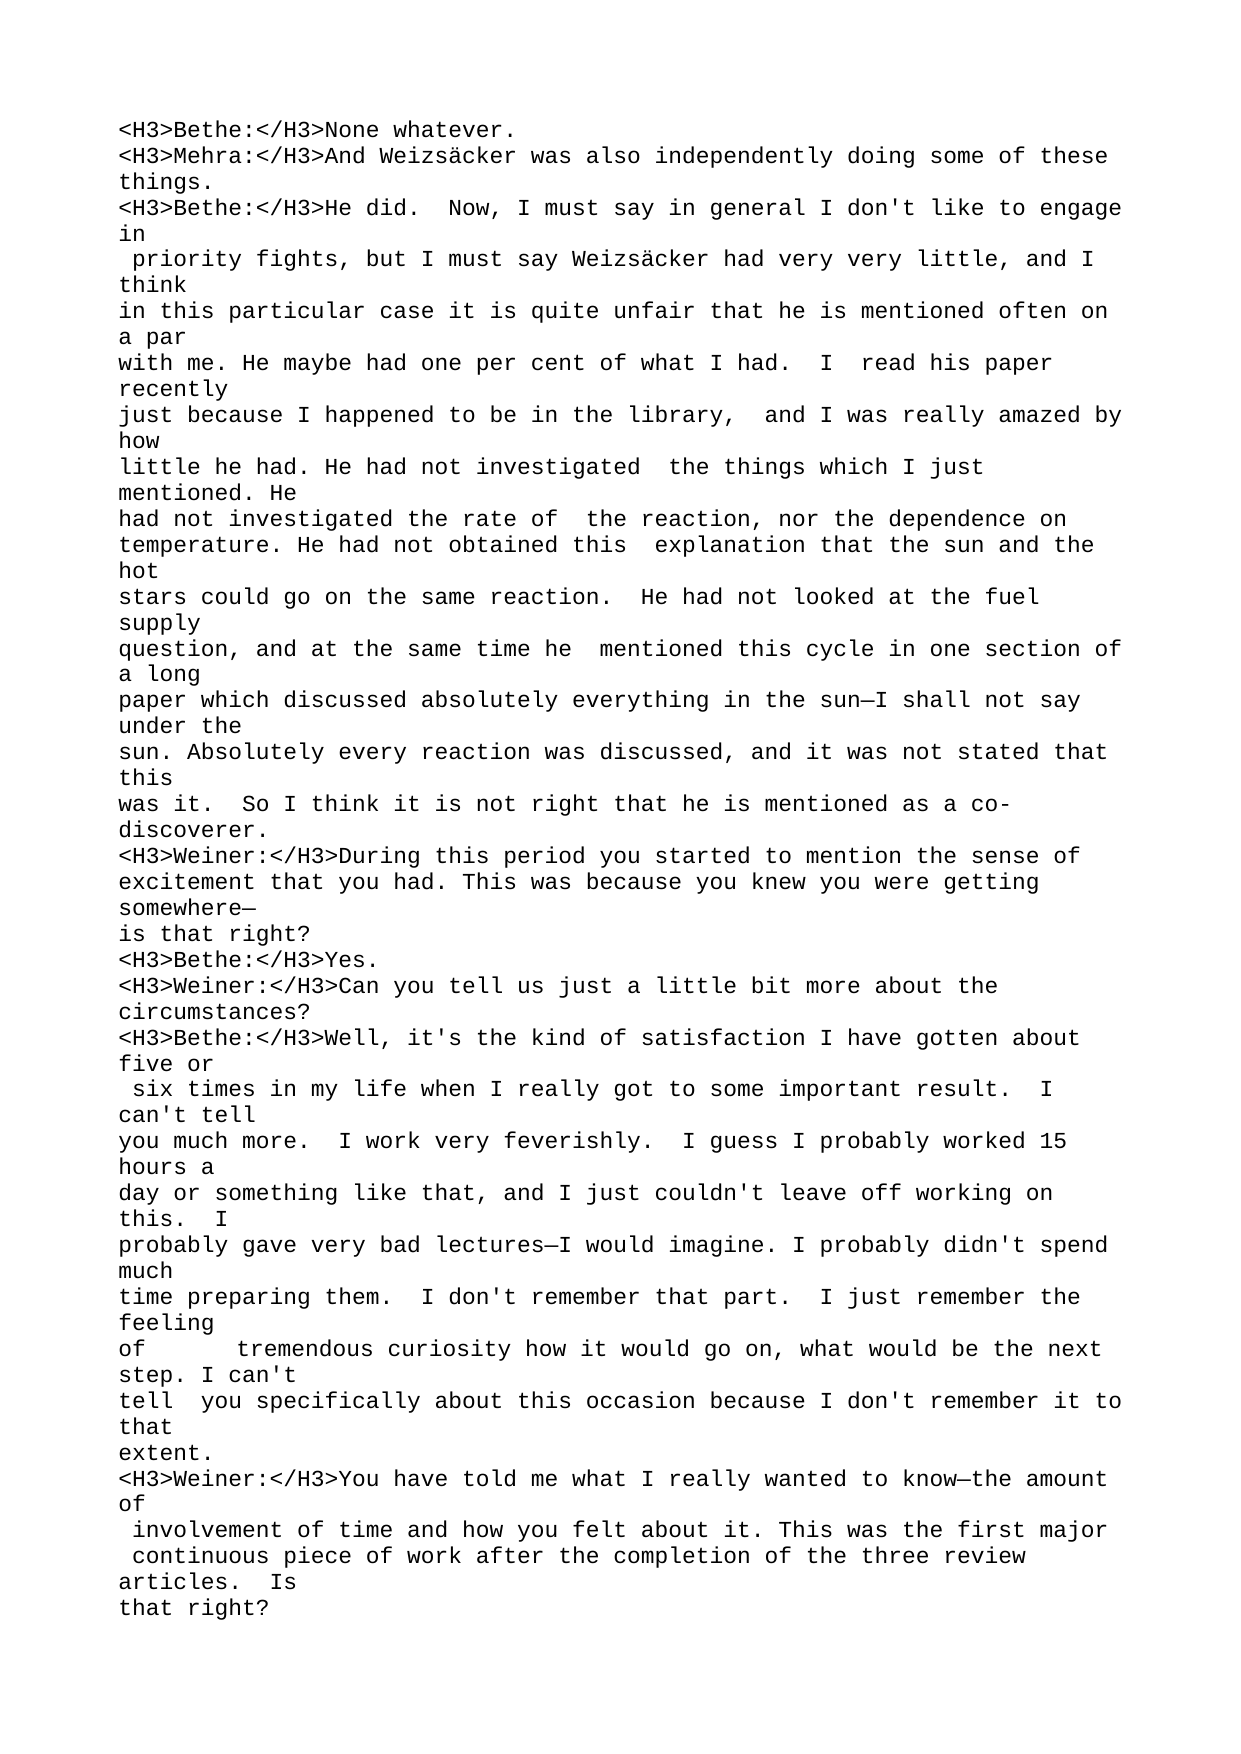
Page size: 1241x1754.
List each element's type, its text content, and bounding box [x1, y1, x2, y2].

text extent. [118, 1441, 1122, 1467]
text sun. Absolutely every reaction was discussed, and it was not stated that this [118, 741, 1122, 792]
text is that right? [118, 922, 1122, 948]
text was it. So I think it is not right that he is mentioned as a co-discoverer. [118, 792, 1122, 844]
text temperature. He had not obtained this explanation that the sun and the hot [118, 533, 1122, 585]
text question, and at the same time he mentioned this cycle in one section of a long [118, 637, 1122, 689]
text involvement of time and how you felt about it. This was the first major [118, 1519, 1122, 1545]
text excitement that you had. This was because you knew you were getting somewhere— [118, 870, 1122, 922]
text just because I happened to be in the library, and I was really amazed by how [118, 403, 1122, 455]
text <H3>Bethe:</H3>None whatever. [118, 118, 1122, 144]
text priority fights, but I must say Weizsäcker had very very little, and I think [118, 248, 1122, 300]
text <H3>Weiner:</H3>Can you tell us just a little bit more about the circumstances? [118, 974, 1122, 1026]
text continuous piece of work after the completion of the three review articles. Is [118, 1545, 1122, 1597]
text with me. He maybe had one per cent of what I had. I read his paper recently [118, 352, 1122, 403]
text little he had. He had not investigated the things which I just mentioned. He [118, 455, 1122, 507]
text probably gave very bad lectures—I would imagine. I probably didn't spend much [118, 1233, 1122, 1285]
text had not investigated the rate of the reaction, nor the dependence on [118, 507, 1122, 533]
text of tremendous curiosity how it would go on, what would be the next step. I can't [118, 1337, 1122, 1389]
text paper which discussed absolutely everything in the sun—I shall not say under the [118, 689, 1122, 741]
text six times in my life when I really got to some important result. I can't tell [118, 1078, 1122, 1130]
text <H3>Bethe:</H3>He did. Now, I must say in general I don't like to engage in [118, 196, 1122, 248]
text <H3>Bethe:</H3>Yes. [118, 948, 1122, 974]
text in this particular case it is quite unfair that he is mentioned often on a par [118, 300, 1122, 352]
text <H3>Weiner:</H3>During this period you started to mention the sense of [118, 844, 1122, 870]
text you much more. I work very feverishly. I guess I probably worked 15 hours a [118, 1130, 1122, 1182]
text <H3>Bethe:</H3>Well, it's the kind of satisfaction I have gotten about five or [118, 1026, 1122, 1078]
text <H3>Mehra:</H3>And Weizsäcker was also independently doing some of these things. [118, 144, 1122, 196]
text that right? [118, 1597, 1122, 1622]
text <H3>Weiner:</H3>You have told me what I really wanted to know—the amount of [118, 1467, 1122, 1519]
text day or something like that, and I just couldn't leave off working on this. I [118, 1182, 1122, 1233]
text time preparing them. I don't remember that part. I just remember the feeling [118, 1285, 1122, 1337]
text stars could go on the same reaction. He had not looked at the fuel supply [118, 585, 1122, 637]
text tell you specifically about this occasion because I don't remember it to that [118, 1389, 1122, 1441]
